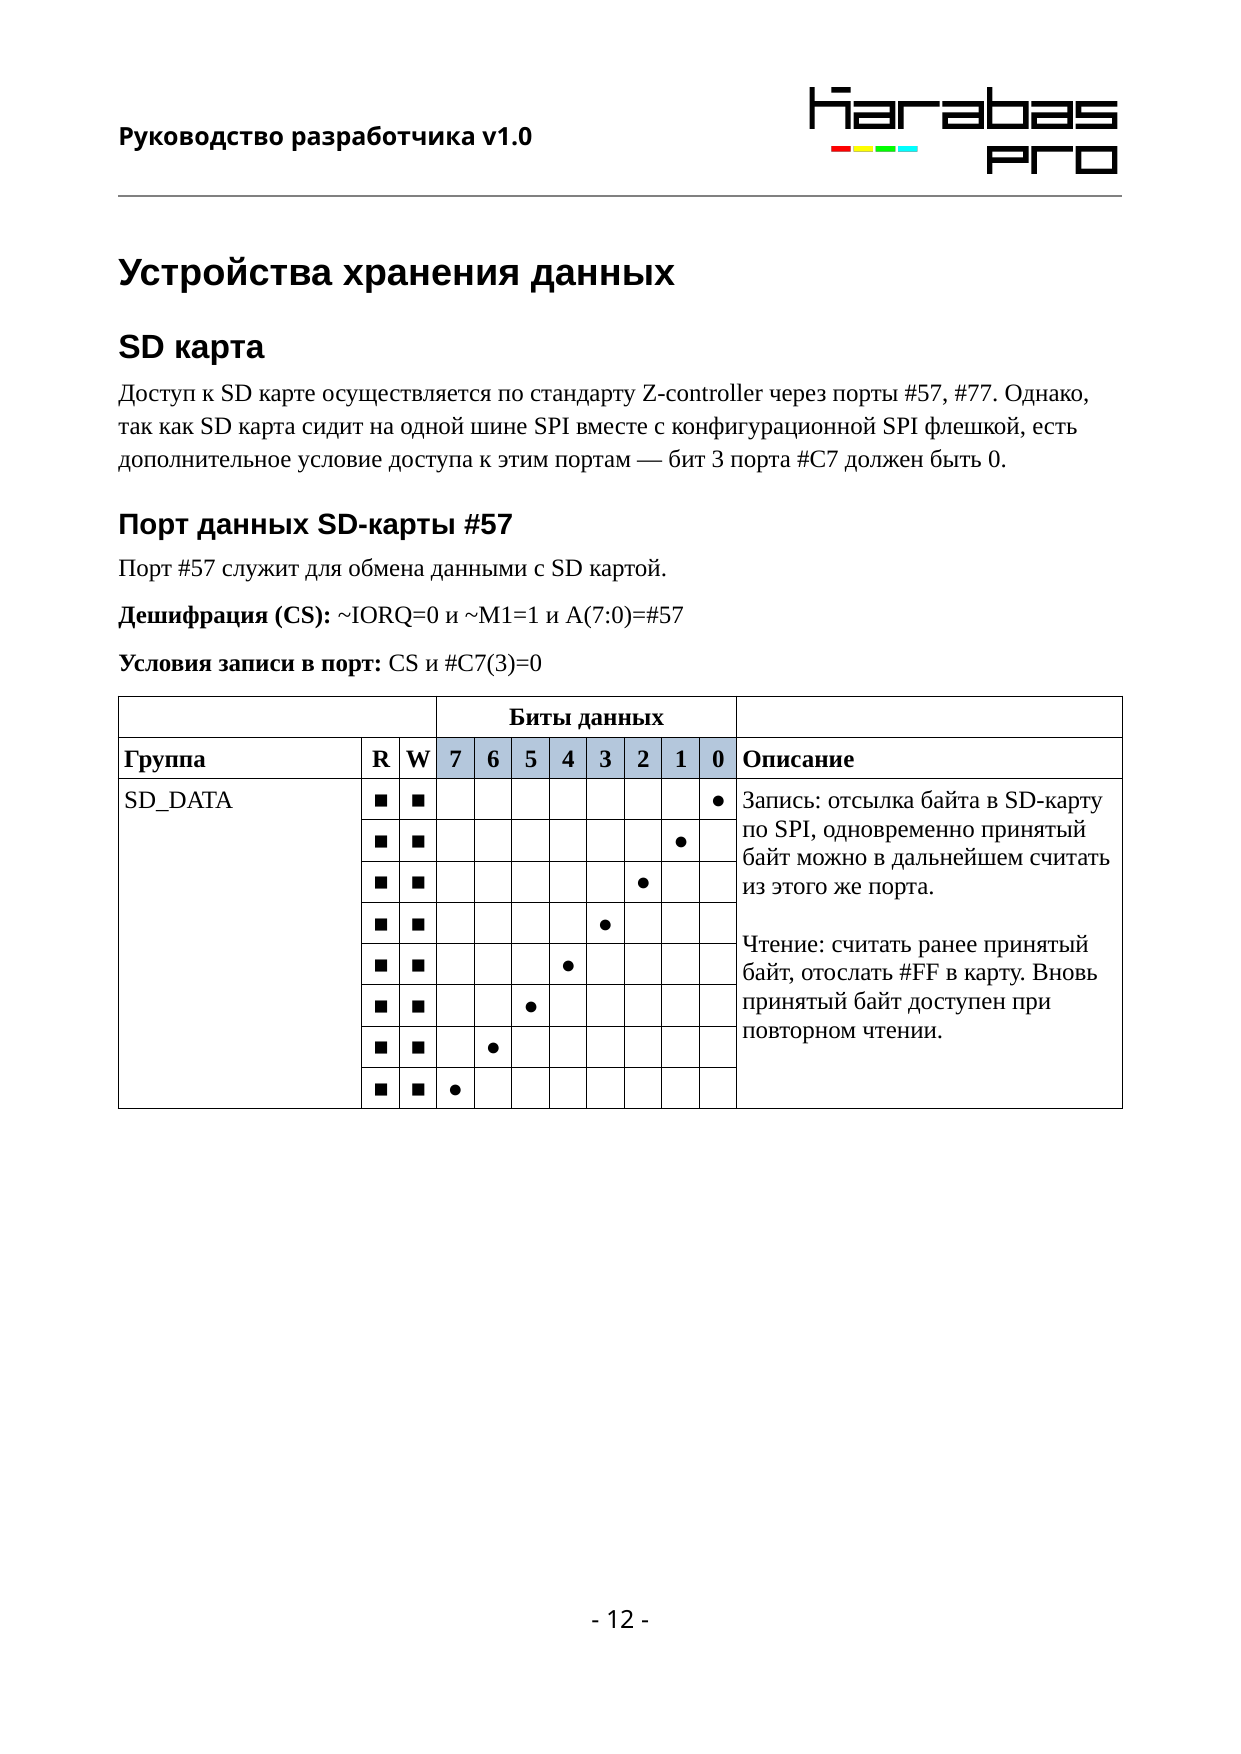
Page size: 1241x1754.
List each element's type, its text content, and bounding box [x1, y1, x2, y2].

table_cell [700, 820, 736, 861]
table_cell 7 [437, 738, 474, 778]
table_cell [512, 944, 549, 984]
table_cell [662, 779, 699, 819]
table_cell [587, 985, 624, 1026]
table_cell [662, 903, 699, 943]
table_cell [587, 779, 624, 819]
table_cell [437, 903, 474, 943]
table_cell [512, 1027, 549, 1067]
table_cell ■ [400, 1068, 436, 1108]
table_cell [550, 903, 586, 943]
table_cell ● [700, 779, 736, 819]
table_cell [550, 1027, 586, 1067]
table_cell [700, 1027, 736, 1067]
table_cell [512, 903, 549, 943]
subtitle SD карта [118, 327, 1122, 366]
table_cell [587, 1068, 624, 1108]
text Условия записи в порт: CS и #C7(3)=0 [118, 648, 1122, 677]
table_cell ■ [400, 985, 436, 1026]
table_cell Запись: отсылка байта в SD-карту по SPI, одновременно принятый байт можно в дальнейшем считать из этого же порта. Чтение: считать ранее принятый байт, отослать #FF в карту. Вновь принятый байт доступен при повторном чтении. [737, 779, 1122, 1108]
table_cell W [400, 738, 436, 778]
table_cell ● [662, 820, 699, 861]
table_cell [475, 862, 511, 902]
text Доступ к SD карте осуществляется по стандарту Z-controller через порты #57, #77. Однако, так как SD карта сидит на одной шине SPI вместе с конфигурационной SPI флешкой, есть дополнительное условие доступа к этим портам — бит 3 порта #C7 должен быть 0. [118, 378, 1122, 473]
table_cell [625, 903, 661, 943]
picture [809, 84, 1120, 174]
table_cell [662, 944, 699, 984]
table_cell 4 [550, 738, 586, 778]
table_header Биты данных [437, 697, 736, 737]
table_cell [475, 944, 511, 984]
table_cell [437, 944, 474, 984]
table_cell 5 [512, 738, 549, 778]
table_cell [512, 862, 549, 902]
table_cell 0 [700, 738, 736, 778]
table_cell SD_DATA [119, 779, 361, 1108]
table_cell [475, 820, 511, 861]
table_cell ● [625, 862, 661, 902]
table_cell 6 [475, 738, 511, 778]
table_cell [700, 944, 736, 984]
table_cell [587, 820, 624, 861]
table_cell [625, 779, 661, 819]
table_cell [475, 985, 511, 1026]
table_cell ■ [362, 985, 399, 1026]
table_cell ■ [362, 1027, 399, 1067]
table_cell [625, 820, 661, 861]
table_cell [587, 1027, 624, 1067]
table_cell 3 [587, 738, 624, 778]
table_cell ■ [362, 820, 399, 861]
table_cell ● [512, 985, 549, 1026]
table_cell [550, 1068, 586, 1108]
table_cell [437, 985, 474, 1026]
table_cell ■ [362, 903, 399, 943]
table_cell [437, 779, 474, 819]
table_cell [437, 820, 474, 861]
table_cell Группа [119, 738, 361, 778]
table_cell ● [550, 944, 586, 984]
table_cell ● [587, 903, 624, 943]
table_cell [587, 862, 624, 902]
table_cell ■ [400, 862, 436, 902]
table_cell [662, 1068, 699, 1108]
table_cell [662, 1027, 699, 1067]
table_cell [625, 1027, 661, 1067]
table_cell ■ [362, 862, 399, 902]
table_cell [700, 985, 736, 1026]
table_cell [700, 903, 736, 943]
table_cell Описание [737, 738, 1122, 778]
table_cell ■ [362, 779, 399, 819]
table_cell ■ [362, 944, 399, 984]
table_cell [625, 1068, 661, 1108]
table_cell [662, 862, 699, 902]
table_cell ■ [400, 820, 436, 861]
table_cell ■ [400, 944, 436, 984]
table_cell [550, 985, 586, 1026]
table_cell ■ [362, 1068, 399, 1108]
subtitle Устройства хранения данных [118, 250, 1122, 294]
table_cell ■ [400, 779, 436, 819]
table_cell [700, 1068, 736, 1108]
table_cell [662, 985, 699, 1026]
table_cell ■ [400, 903, 436, 943]
table_cell [437, 1027, 474, 1067]
table_header [737, 697, 1122, 737]
table_cell [625, 944, 661, 984]
table_cell 2 [625, 738, 661, 778]
table_header [119, 697, 436, 737]
table_cell R [362, 738, 399, 778]
text Дешифрация (CS): ~IORQ=0 и ~M1=1 и A(7:0)=#57 [118, 600, 1122, 629]
text Порт #57 служит для обмена данными с SD картой. [118, 553, 1122, 582]
table_cell [475, 1068, 511, 1108]
subtitle Порт данных SD-карты #57 [118, 507, 1122, 540]
table_cell ● [475, 1027, 511, 1067]
table_cell [550, 820, 586, 861]
table_cell [475, 903, 511, 943]
table_cell [437, 862, 474, 902]
table_cell [512, 1068, 549, 1108]
table_cell [625, 985, 661, 1026]
table_cell [700, 862, 736, 902]
table_cell ■ [400, 1027, 436, 1067]
table_cell [512, 820, 549, 861]
table_cell [475, 779, 511, 819]
table_cell ● [437, 1068, 474, 1108]
table_cell [587, 944, 624, 984]
table_cell [550, 779, 586, 819]
table_cell 1 [662, 738, 699, 778]
table_cell [550, 862, 586, 902]
table_cell [512, 779, 549, 819]
